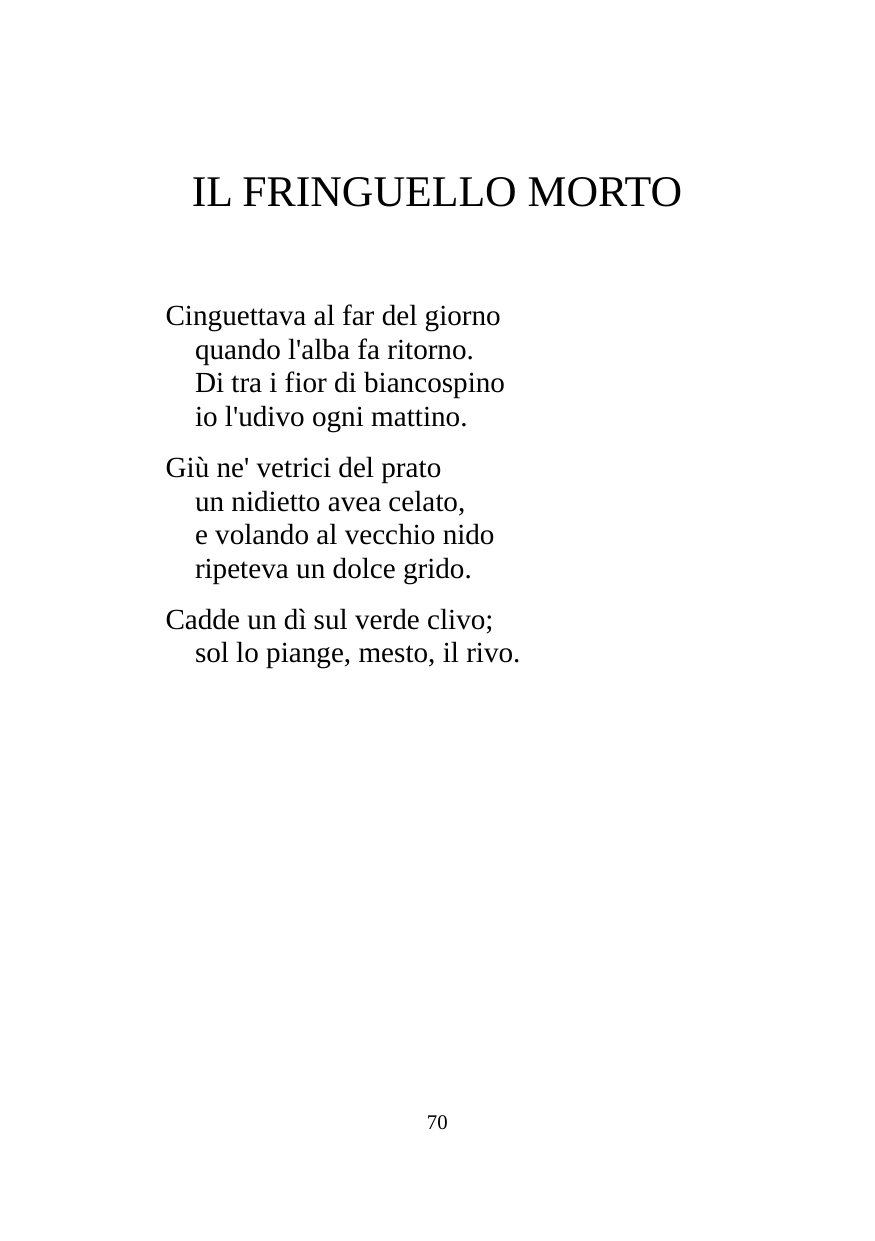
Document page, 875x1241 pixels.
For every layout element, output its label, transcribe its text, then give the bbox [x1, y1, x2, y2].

text Giù ne' vetrici del prato un nidietto avea celato, e volando al vecchio nido ripeteva un dolce grido. [165, 450, 768, 584]
subtitle IL FRINGUELLO MORTO [106, 165, 768, 216]
text Cinguettava al far del giorno quando l'alba fa ritorno. Di tra i fior di biancospino io l'udivo ogni mattino. [165, 298, 768, 432]
text Cadde un dì sul verde clivo; sol lo piange, mesto, il rivo. [165, 602, 768, 669]
